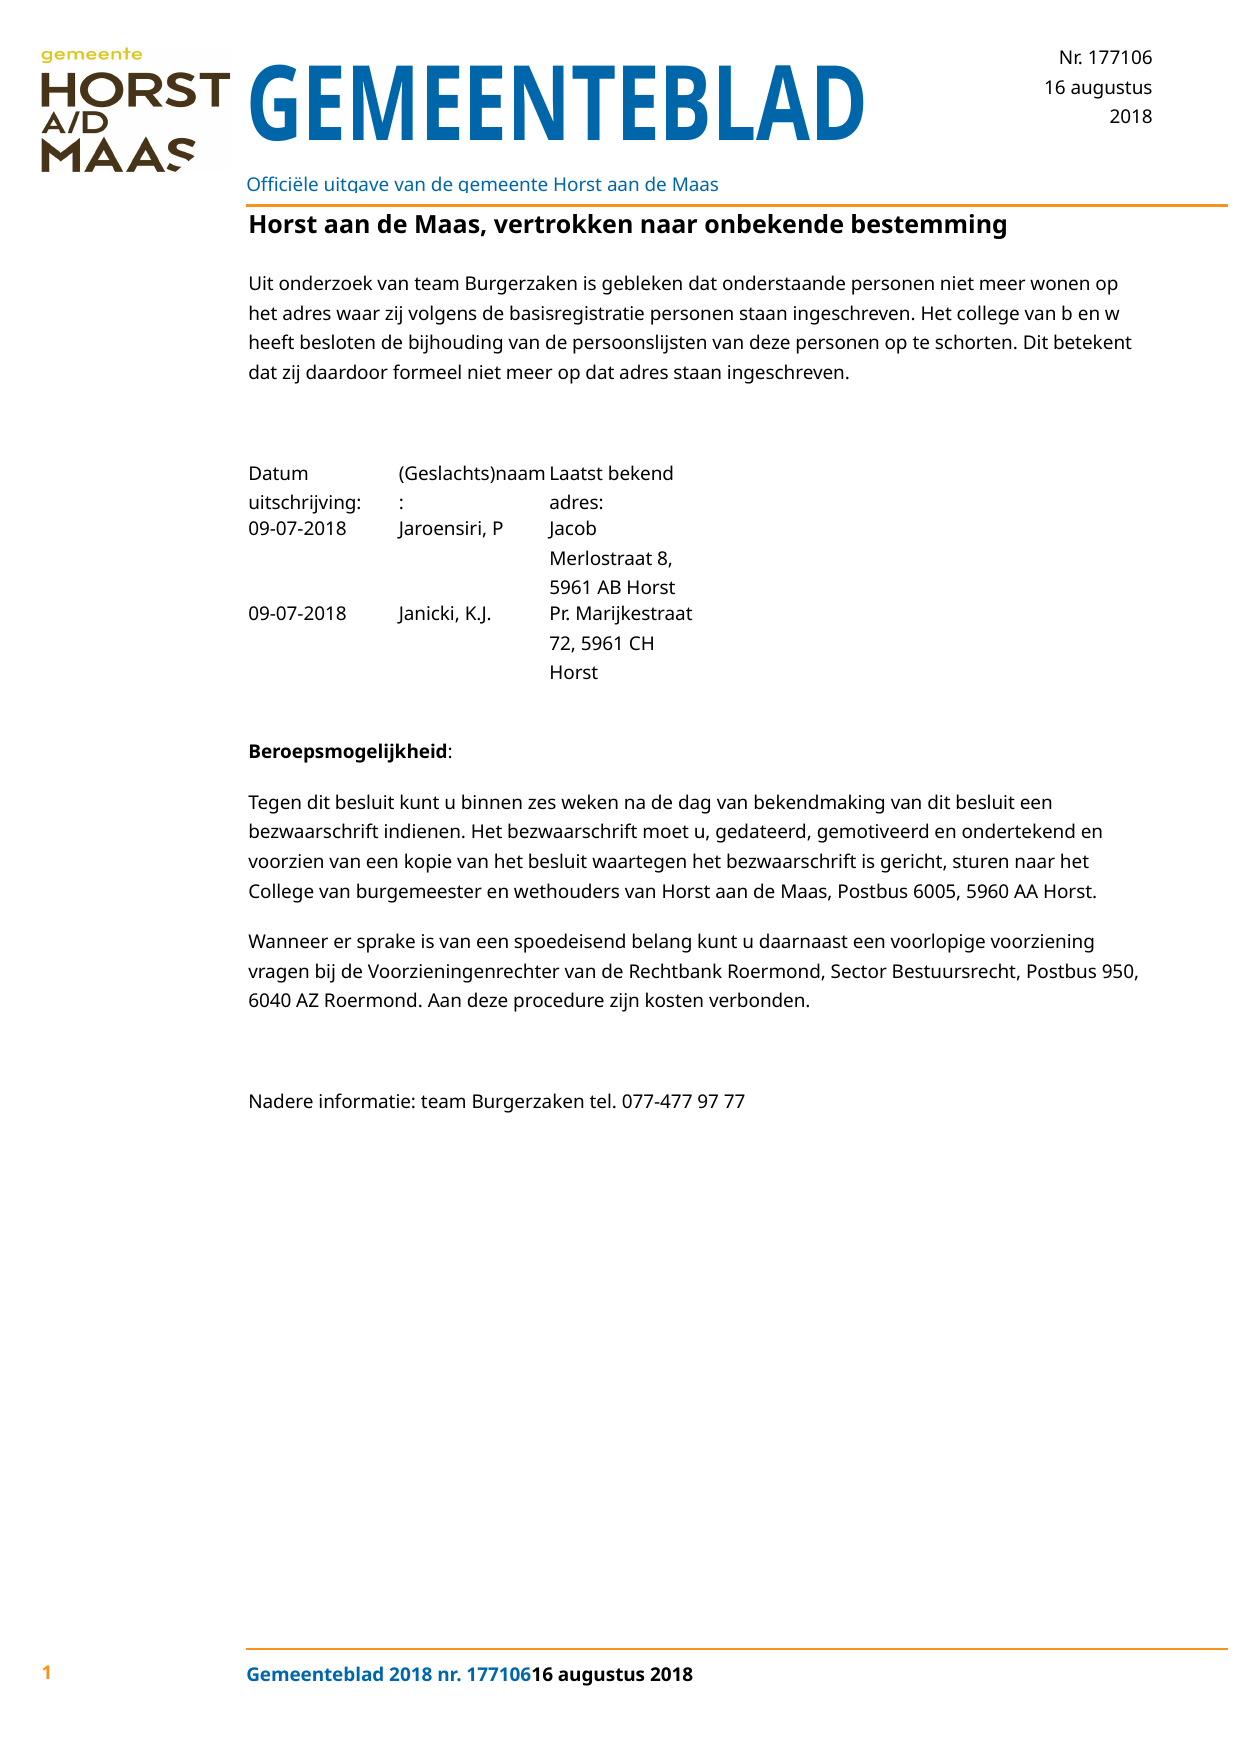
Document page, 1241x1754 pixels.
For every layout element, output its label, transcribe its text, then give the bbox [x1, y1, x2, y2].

table_header Datum uitschrijving: [248, 460, 398, 515]
table_cell Jaroensiri, P [399, 515, 549, 600]
table_cell Jacob Merlostraat 8, 5961 AB Horst [549, 515, 700, 600]
table_header Laatst bekend adres: [549, 460, 700, 515]
table_cell 09-07-2018 [248, 515, 398, 600]
text Tegen dit besluit kunt u binnen zes weken na de dag van bekendmaking van dit besluit een bezwaarschrift indienen. Het bezwaarschrift moet u, gedateerd, gemotiveerd en ondertekend en voorzien van een kopie van het besluit waartegen het bezwaarschrift is gericht, sturen naar het College van burgemeester en wethouders van Horst aan de Maas, Postbus 6005, 5960 AA Horst. [248, 789, 1152, 904]
text Nadere informatie: team Burgerzaken tel. 077-477 97 77 [248, 1088, 1152, 1114]
table_cell 09-07-2018 [248, 600, 398, 685]
text Uit onderzoek van team Burgerzaken is gebleken dat onderstaande personen niet meer wonen op het adres waar zij volgens de basisregistratie personen staan ingeschreven. Het college van b en w heeft besloten de bijhouding van de persoonslijsten van deze personen op te schorten. Dit betekent dat zij daardoor formeel niet meer op dat adres staan ingeschreven. [248, 270, 1152, 385]
text Beroepsmogelijkheid: [248, 739, 1152, 764]
table_cell Janicki, K.J. [399, 600, 549, 685]
table_header (Geslachts)naam: [399, 460, 549, 515]
table_cell Pr. Marijkestraat 72, 5961 CH Horst [549, 600, 700, 685]
text Wanneer er sprake is van een spoedeisend belang kunt u daarnaast een voorlopige voorziening vragen bij de Voorzieningenrechter van de Rechtbank Roermond, Sector Bestuursrecht, Postbus 950, 6040 AZ Roermond. Aan deze procedure zijn kosten verbonden. [248, 928, 1152, 1013]
picture [41, 47, 231, 172]
text Horst aan de Maas, vertrokken naar onbekende bestemming [248, 207, 1152, 241]
